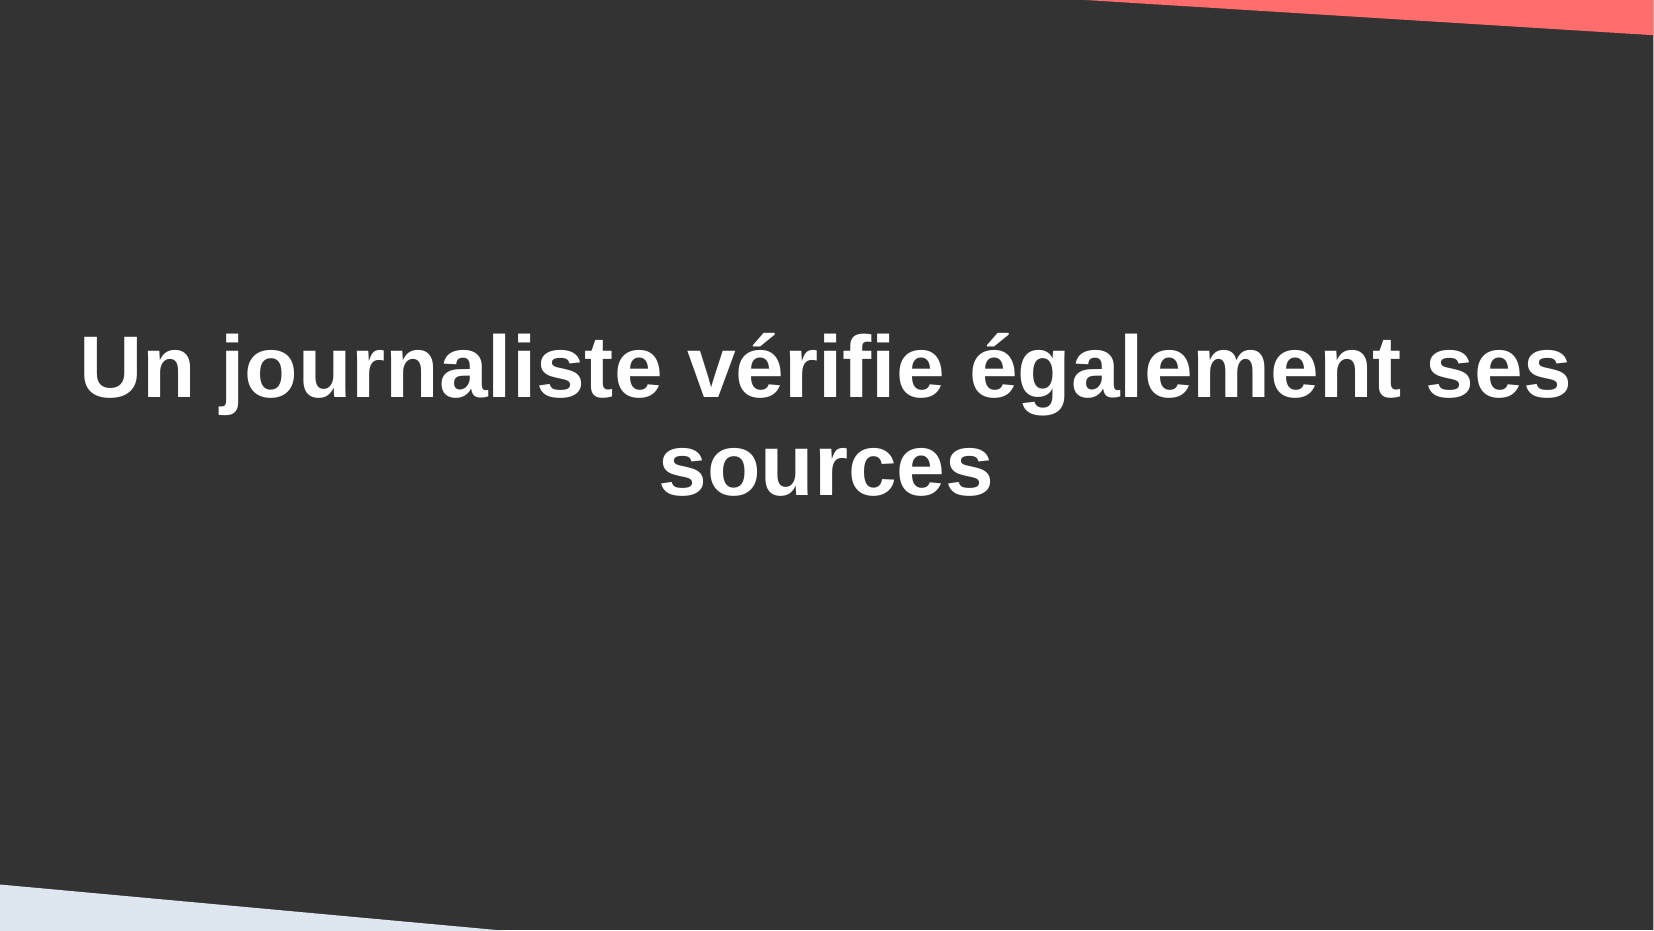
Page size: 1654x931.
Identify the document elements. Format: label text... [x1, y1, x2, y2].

text_box [0, 884, 508, 931]
text_box [1085, 0, 1654, 36]
title Un journaliste vérifie également ses sources [31, 318, 1622, 514]
